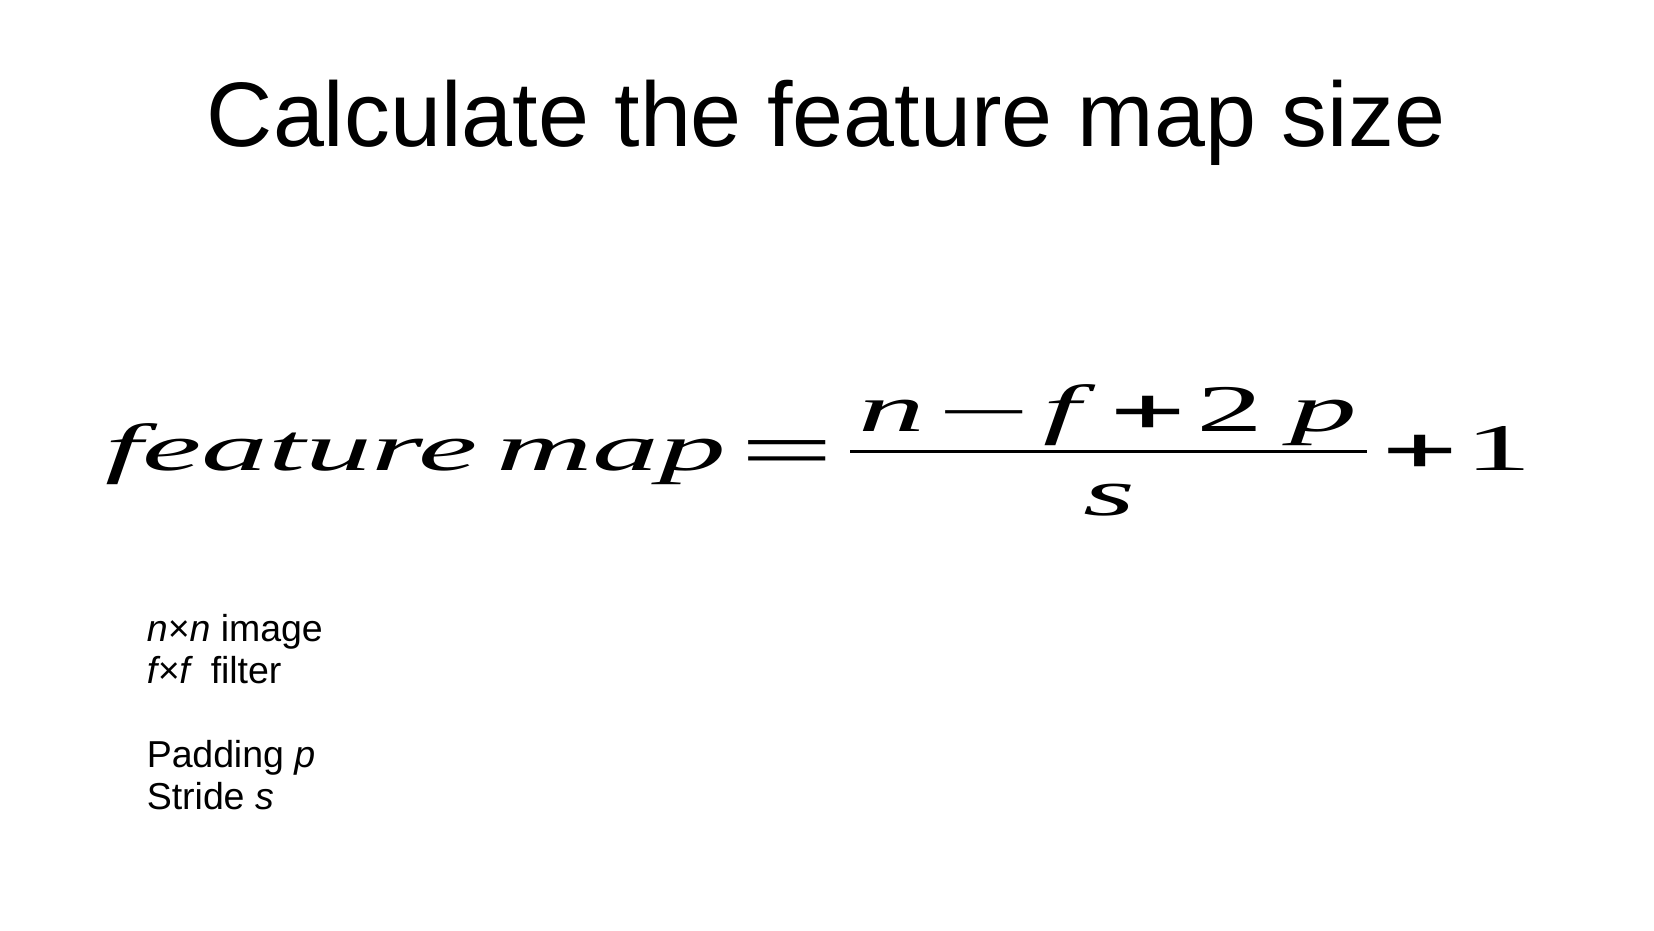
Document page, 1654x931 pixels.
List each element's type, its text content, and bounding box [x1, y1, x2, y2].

text_box n×n image f×f filter Padding p Stride s [132, 600, 338, 825]
chart [99, 371, 1534, 530]
title Calculate the feature map size [82, 37, 1571, 193]
